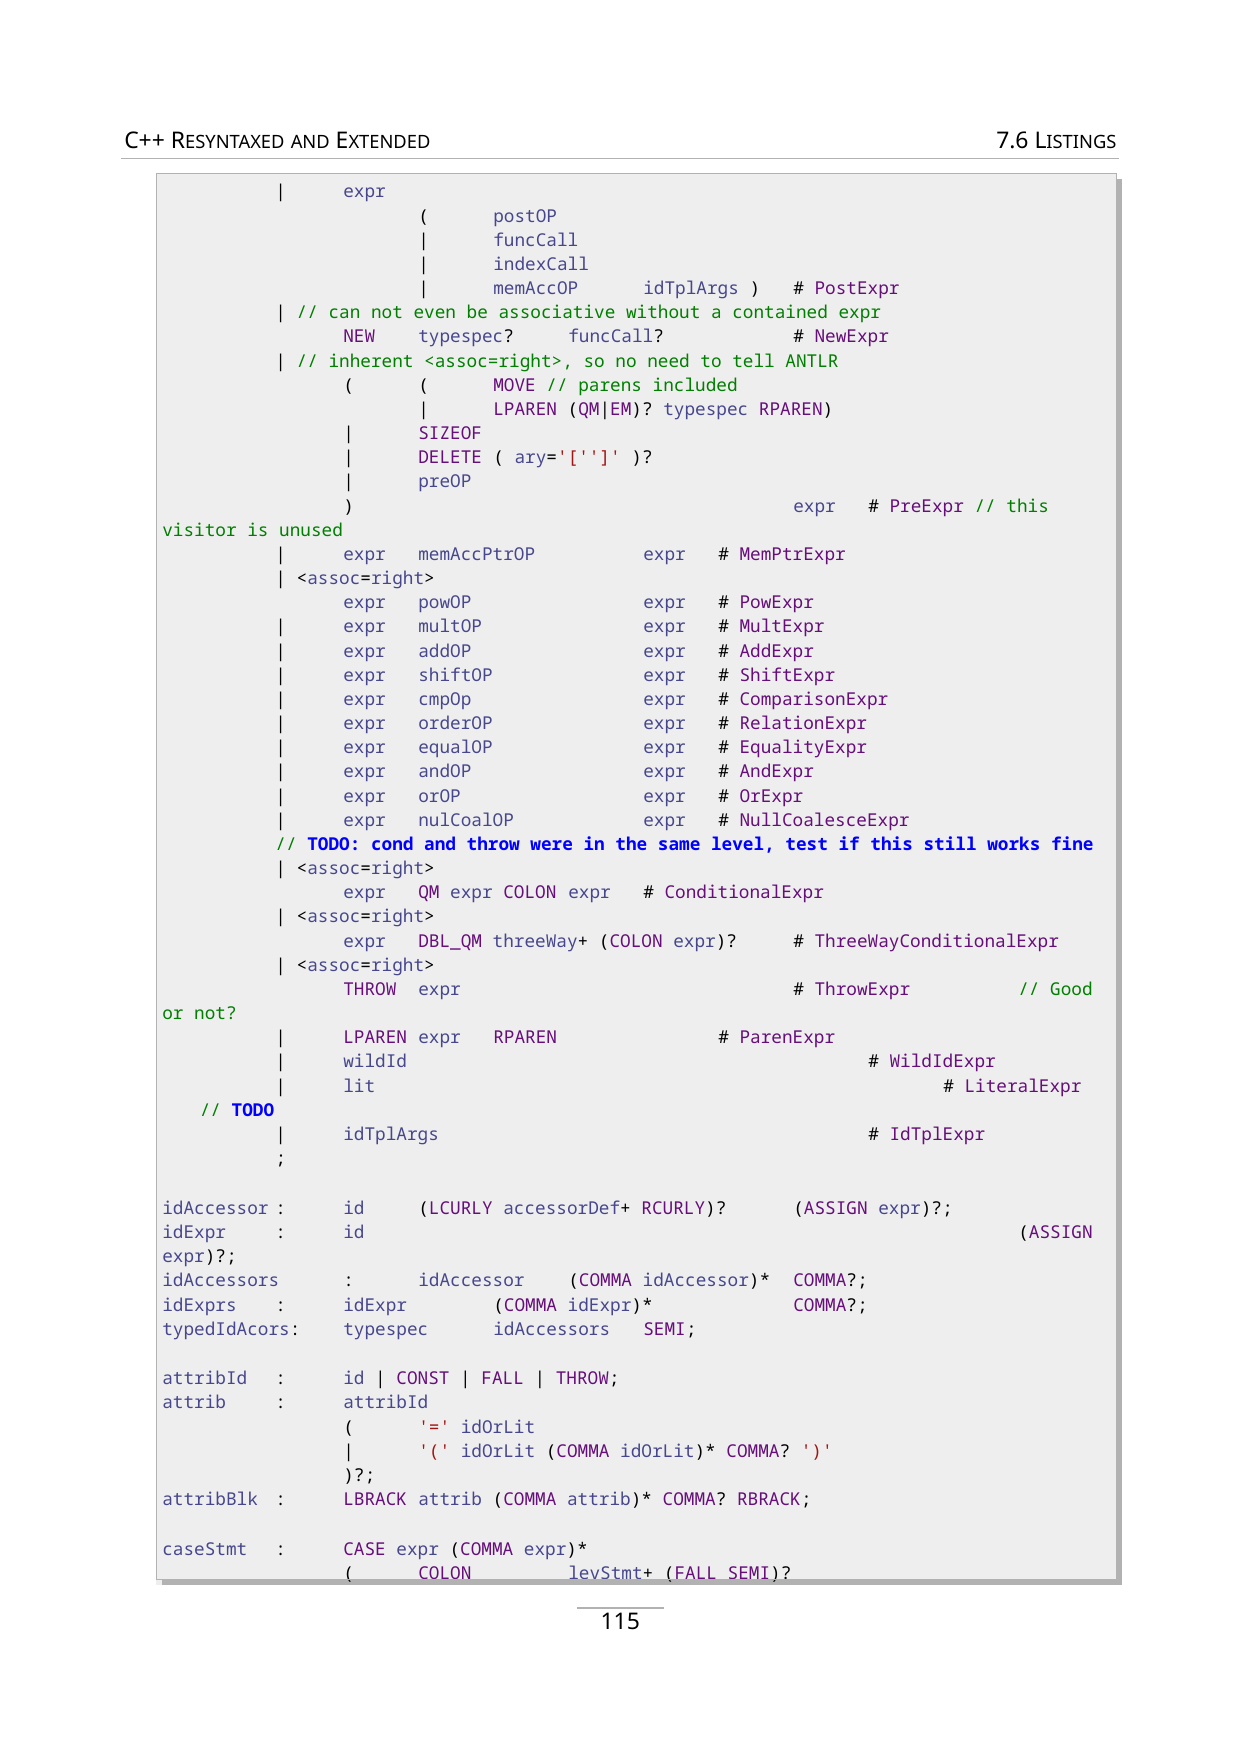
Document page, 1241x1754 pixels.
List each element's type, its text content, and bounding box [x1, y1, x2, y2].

text | expr ( postOP | funcCall | indexCall | memAccOP idTplArgs ) # PostExpr | // can not even be associative without a contained expr NEW typespec? funcCall? # NewExpr | // inherent <assoc=right>, so no need to tell ANTLR ( ( MOVE // parens included | LPAREN (QM|EM)? typespec RPAREN) | SIZEOF | DELETE ( ary='['']' )? | preOP ) expr # PreExpr // this visitor is unused | expr memAccPtrOP expr # MemPtrExpr | <assoc=right> expr powOP expr # PowExpr | expr multOP expr # MultExpr | expr addOP expr # AddExpr | expr shiftOP expr # ShiftExpr | expr cmpOp expr # ComparisonExpr | expr orderOP expr # RelationExpr | expr equalOP expr # EqualityExpr | expr andOP expr # AndExpr | expr orOP expr # OrExpr | expr nulCoalOP expr # NullCoalesceExpr // TODO: cond and throw were in the same level, test if this still works fine | <assoc=right> expr QM expr COLON expr # ConditionalExpr | <assoc=right> expr DBL_QM threeWay+ (COLON expr)? # ThreeWayConditionalExpr | <assoc=right> THROW expr # ThrowExpr // Good or not? | LPAREN expr RPAREN # ParenExpr | wildId # WildIdExpr | lit # LiteralExpr // TODO | idTplArgs # IdTplExpr ; idAccessor : id (LCURLY accessorDef+ RCURLY)? (ASSIGN expr)?; idExpr : id (ASSIGN expr)?; idAccessors : idAccessor (COMMA idAccessor)* COMMA?; idExprs : idExpr (COMMA idExpr)* COMMA?; typedIdAcors: typespec idAccessors SEMI; attribId : id | CONST | FALL | THROW; attrib : attribId ( '=' idOrLit | '(' idOrLit (COMMA idOrLit)* COMMA? ')' )?; attribBlk : LBRACK attrib (COMMA attrib)* COMMA? RBRACK; caseStmt : CASE expr (COMMA expr)* ( COLON levStmt+ (FALL SEMI)? [157, 174, 1116, 1579]
